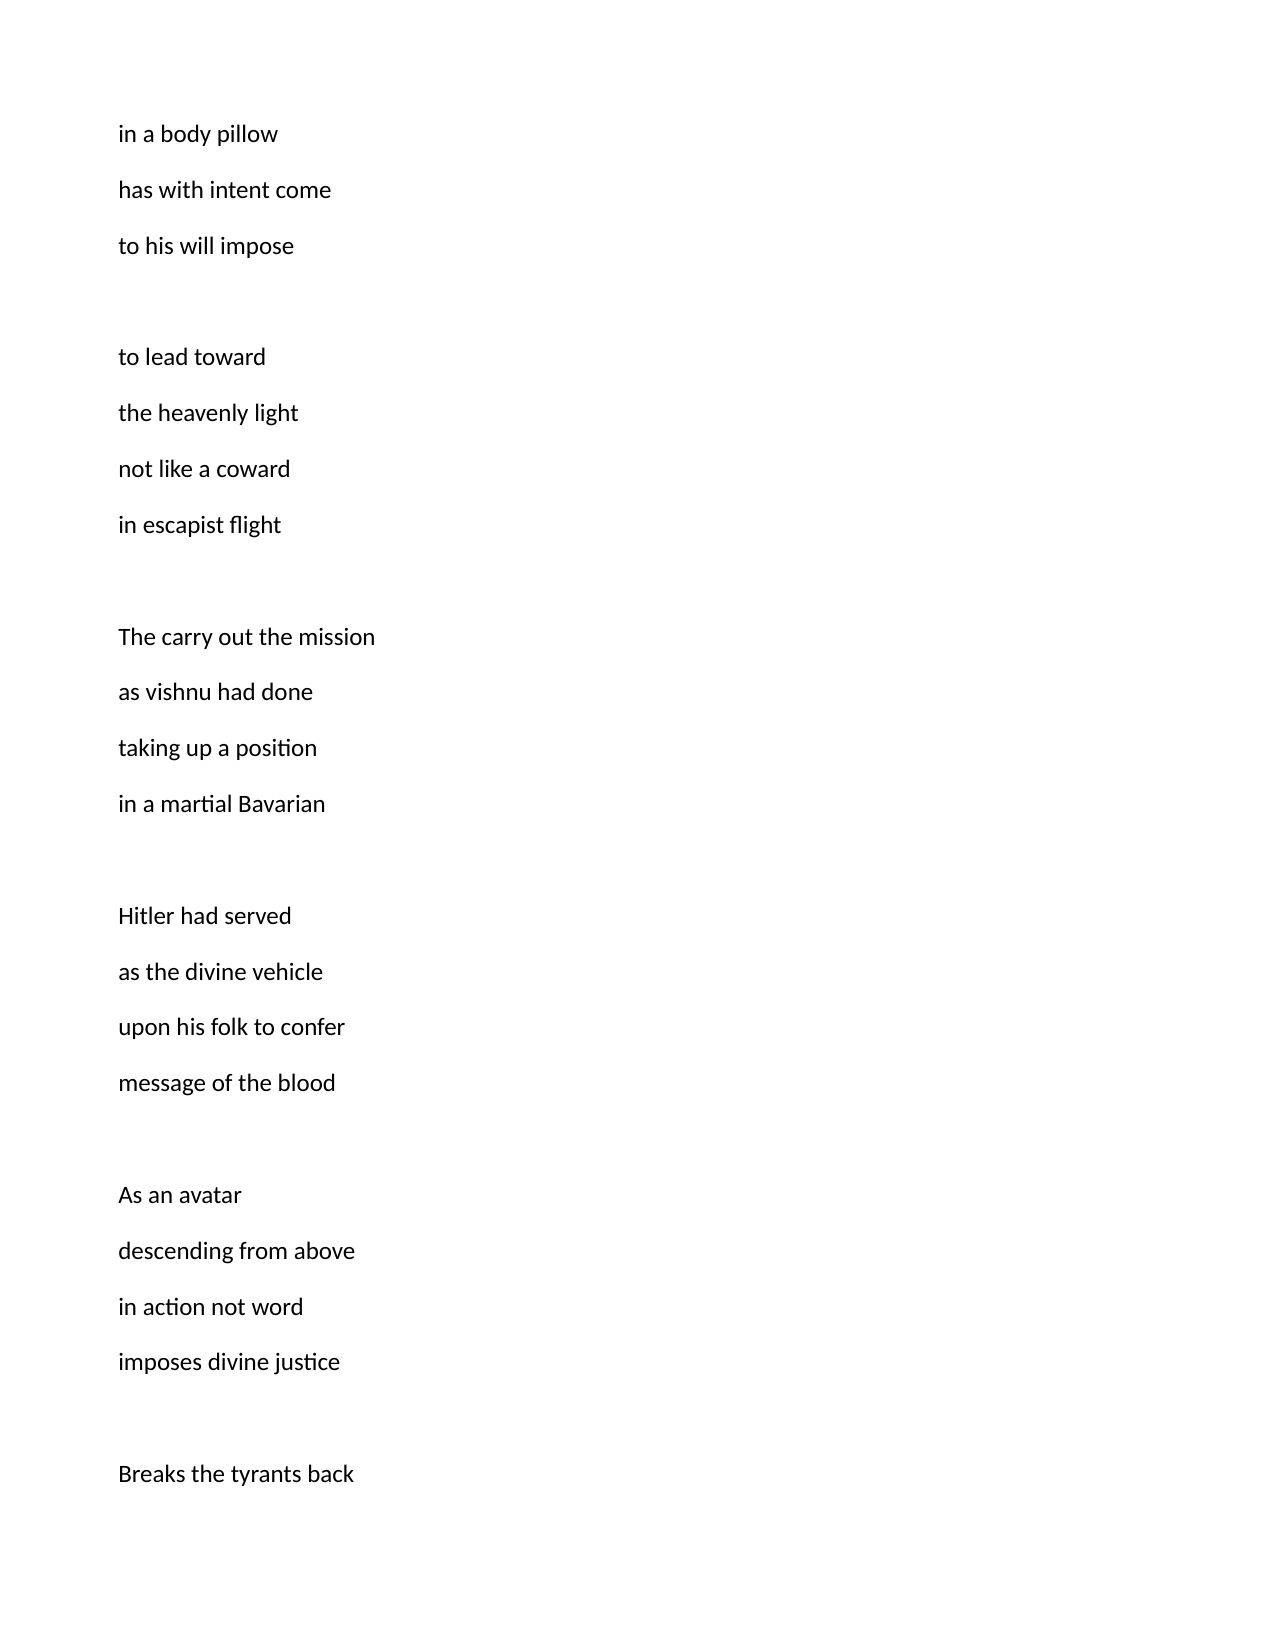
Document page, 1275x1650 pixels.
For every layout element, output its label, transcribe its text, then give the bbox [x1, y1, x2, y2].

text as vishnu had done [118, 676, 1157, 707]
text in a martial Bavarian [118, 788, 1157, 819]
text As an avatar [118, 1179, 1157, 1209]
text message of the blood [118, 1067, 1157, 1098]
text the heavenly light [118, 397, 1157, 428]
text The carry out the mission [118, 621, 1157, 651]
text to lead toward [118, 341, 1157, 372]
text taking up a position [118, 732, 1157, 763]
text Hitler had served [118, 900, 1157, 930]
text upon his folk to confer [118, 1011, 1157, 1042]
text Breaks the tyrants back [118, 1458, 1157, 1489]
text to his will impose [118, 230, 1157, 260]
text in action not word [118, 1291, 1157, 1321]
text has with intent come [118, 174, 1157, 204]
text imposes divine justice [118, 1346, 1157, 1377]
text as the divine vehicle [118, 956, 1157, 986]
text descending from above [118, 1235, 1157, 1265]
text in a body pillow [118, 118, 1157, 149]
text in escapist flight [118, 509, 1157, 539]
text not like a coward [118, 453, 1157, 484]
